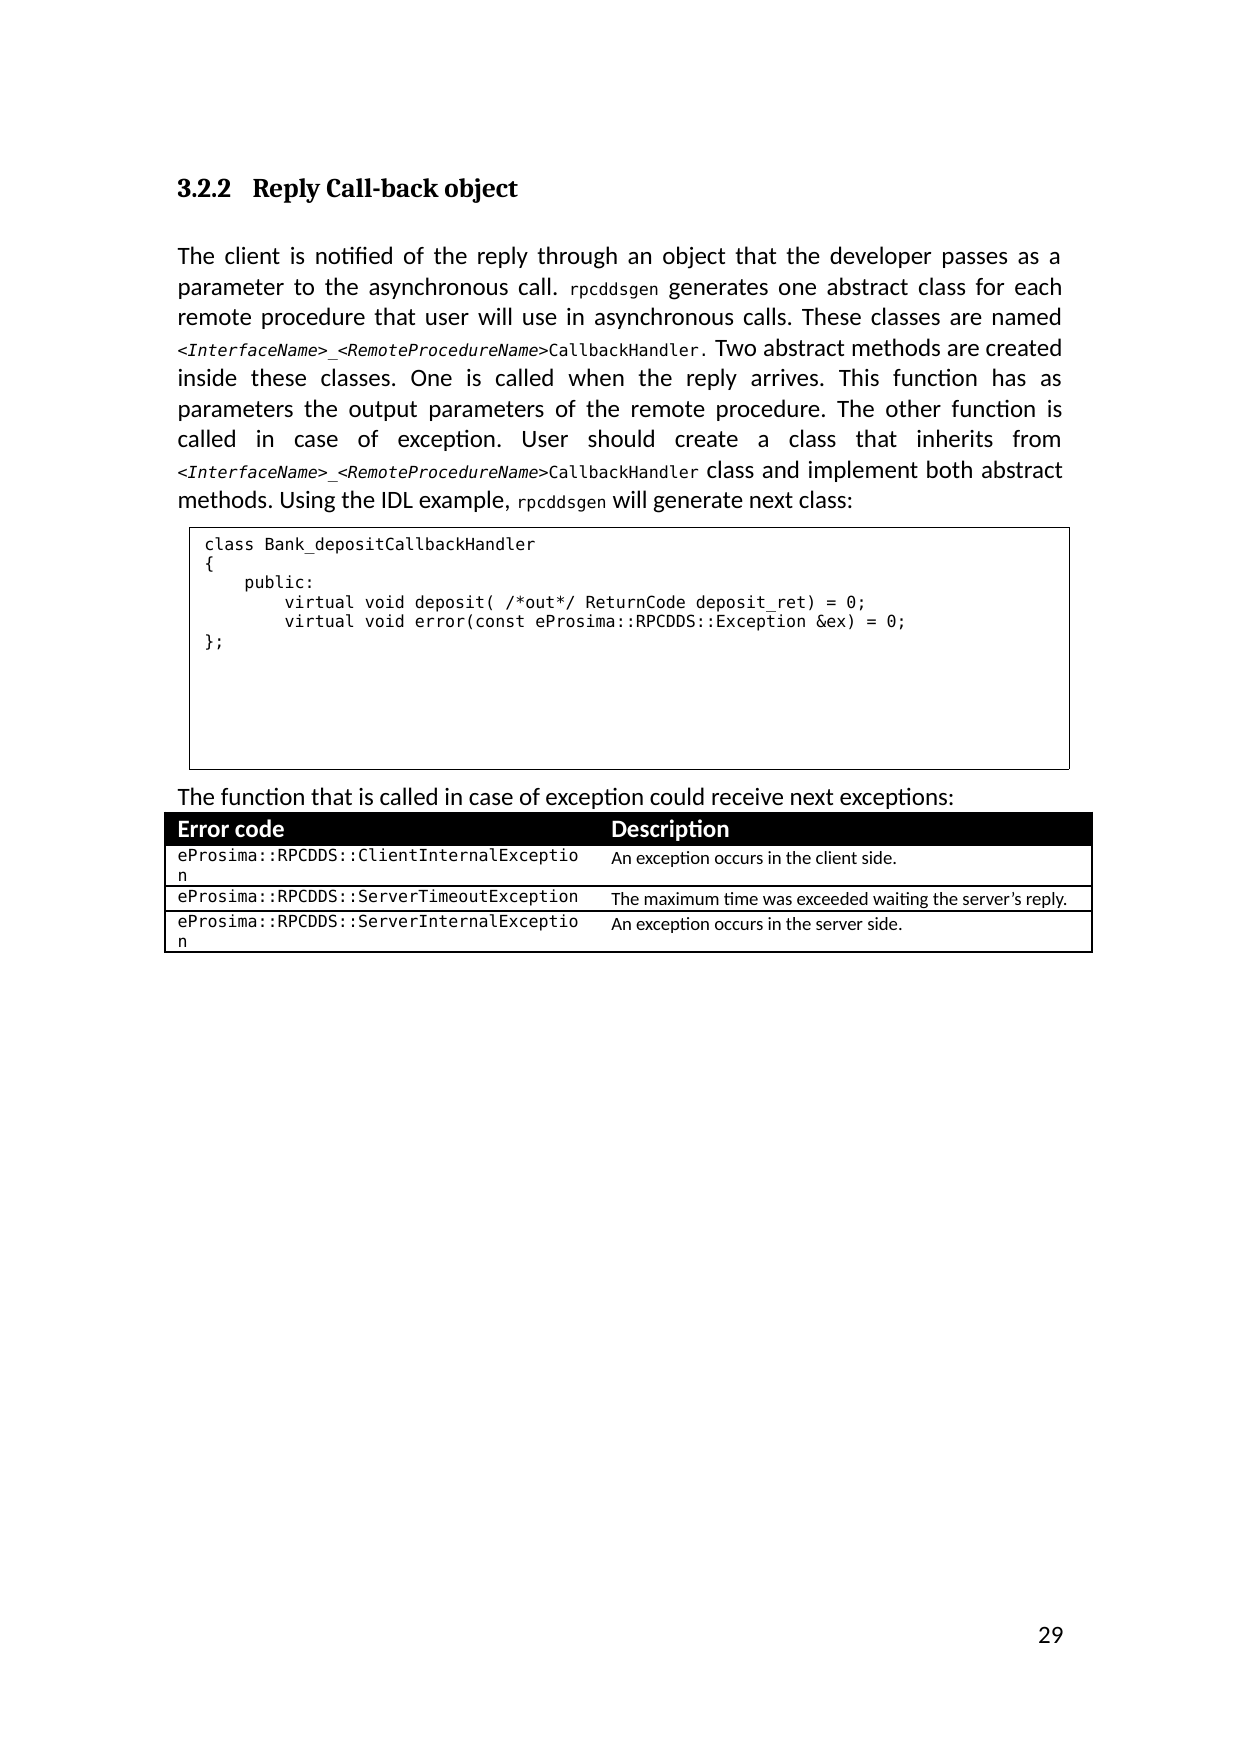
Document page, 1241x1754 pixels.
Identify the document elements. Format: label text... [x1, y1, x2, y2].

table_cell An exception occurs in the client side. [599, 846, 1091, 885]
text { [204, 554, 1054, 573]
table_cell eProsima::RPCDDS::ClientInternalException [166, 846, 599, 885]
text virtual void error(const eProsima::RPCDDS::Exception &ex) = 0; [204, 612, 1054, 632]
table_header Error code [166, 814, 599, 844]
text The client is notified of the reply through an object that the developer passes as a parameter to the asynchronous call. rpcddsgen generates one abstract class for each remote procedure that user will use in asynchronous calls. These classes are named <InterfaceName>_<RemoteProcedureName>CallbackHandler. Two abstract methods are created inside these classes. One is called when the reply arrives. This function has as parameters the output parameters of the remote procedure. The other function is called in case of exception. User should create a class that inherits from <InterfaceName>_<RemoteProcedureName>CallbackHandler class and implement both abstract methods. Using the IDL example, rpcddsgen will generate next class: [177, 241, 1063, 515]
text virtual void deposit( /*out*/ ReturnCode deposit_ret) = 0; [204, 593, 1054, 612]
text public: [204, 573, 1054, 593]
text }; [204, 632, 1054, 651]
table_cell The maximum time was exceeded waiting the server’s reply. [599, 887, 1091, 910]
text class Bank_depositCallbackHandler [204, 535, 1054, 554]
table_header Description [599, 814, 1091, 844]
subtitle Reply Call-back object [177, 173, 1063, 204]
table_cell eProsima::RPCDDS::ServerInternalException [166, 912, 599, 951]
table_cell eProsima::RPCDDS::ServerTimeoutException [166, 887, 599, 910]
table_cell An exception occurs in the server side. [599, 912, 1091, 951]
text The function that is called in case of exception could receive next exceptions: [177, 781, 1063, 812]
